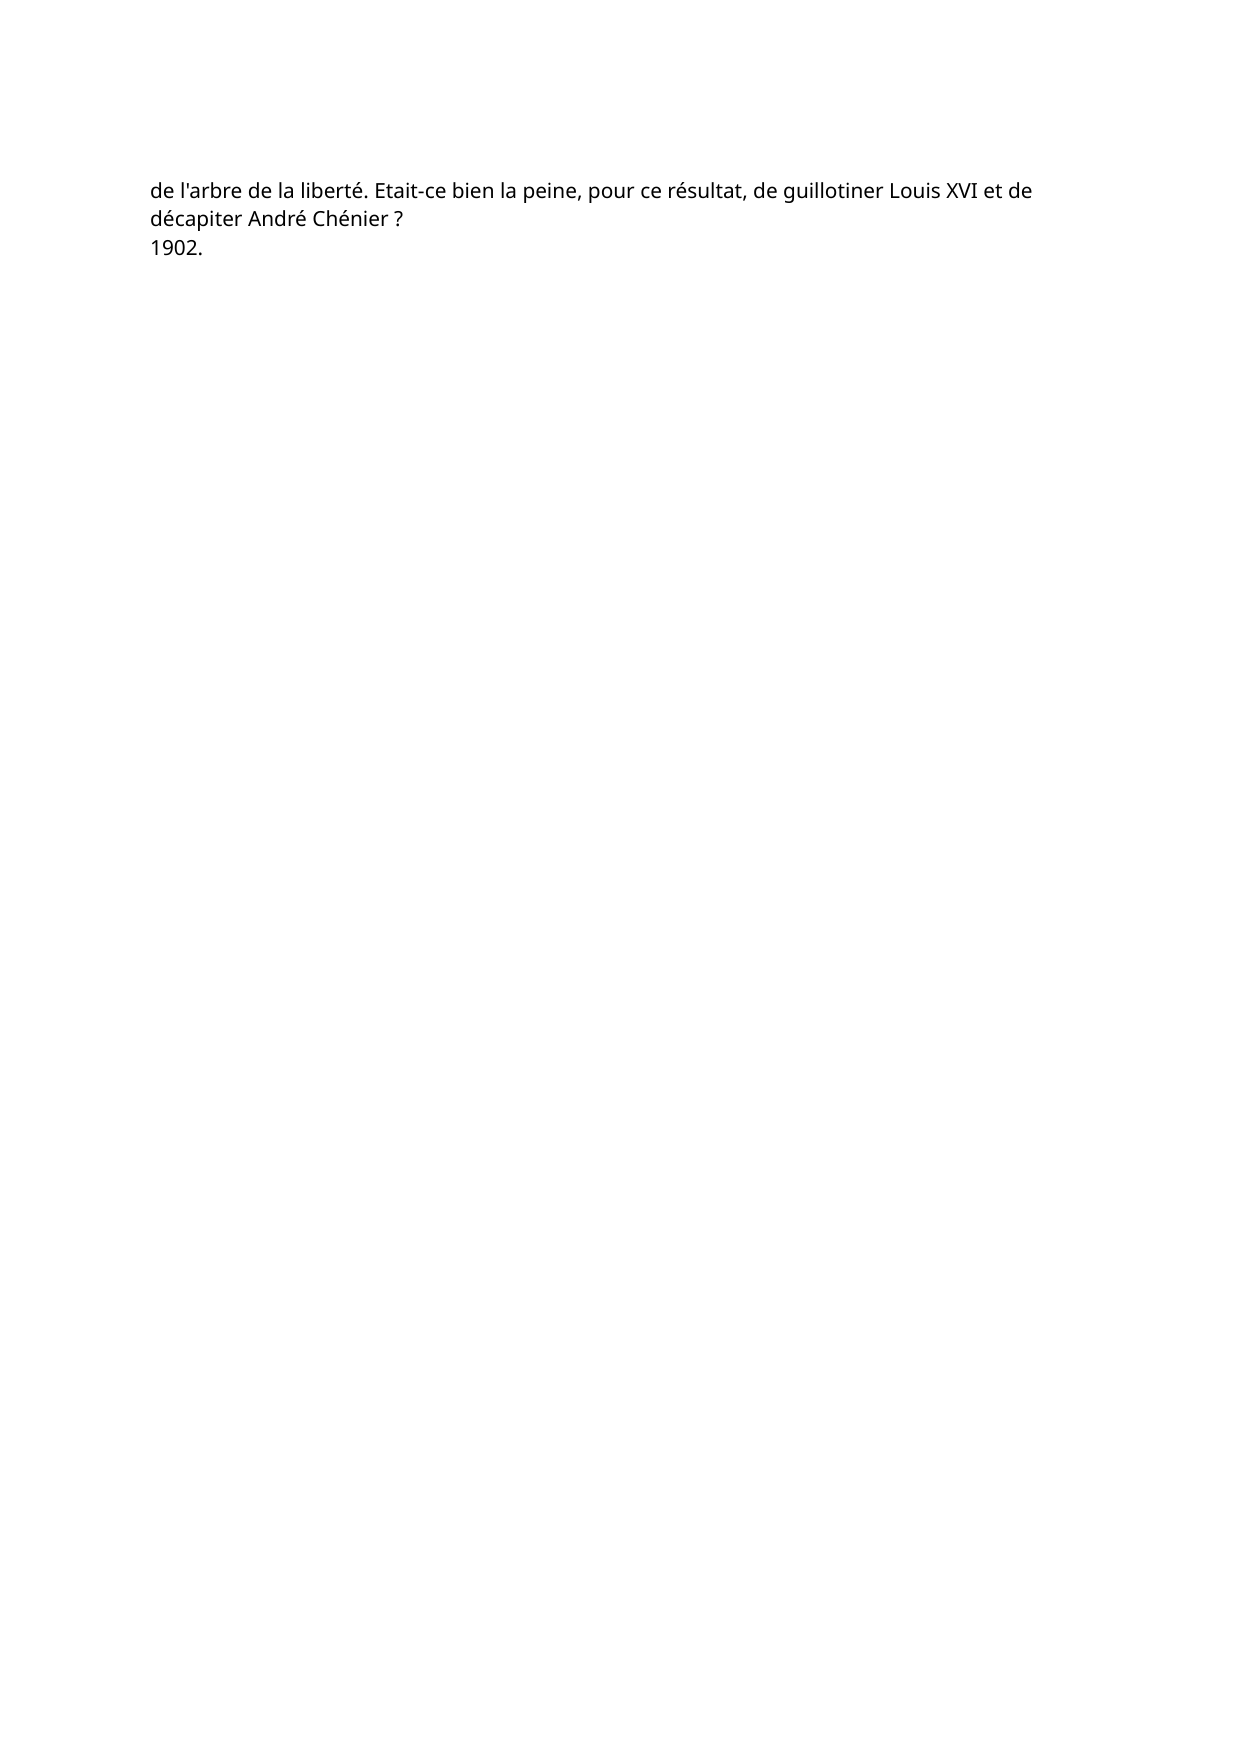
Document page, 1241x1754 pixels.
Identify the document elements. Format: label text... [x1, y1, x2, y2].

text 1902. [150, 233, 1090, 261]
text de l'arbre de la liberté. Etait-ce bien la peine, pour ce résultat, de guillotiner Louis XVI et de décapi­ter André Chénier ? [150, 176, 1090, 233]
